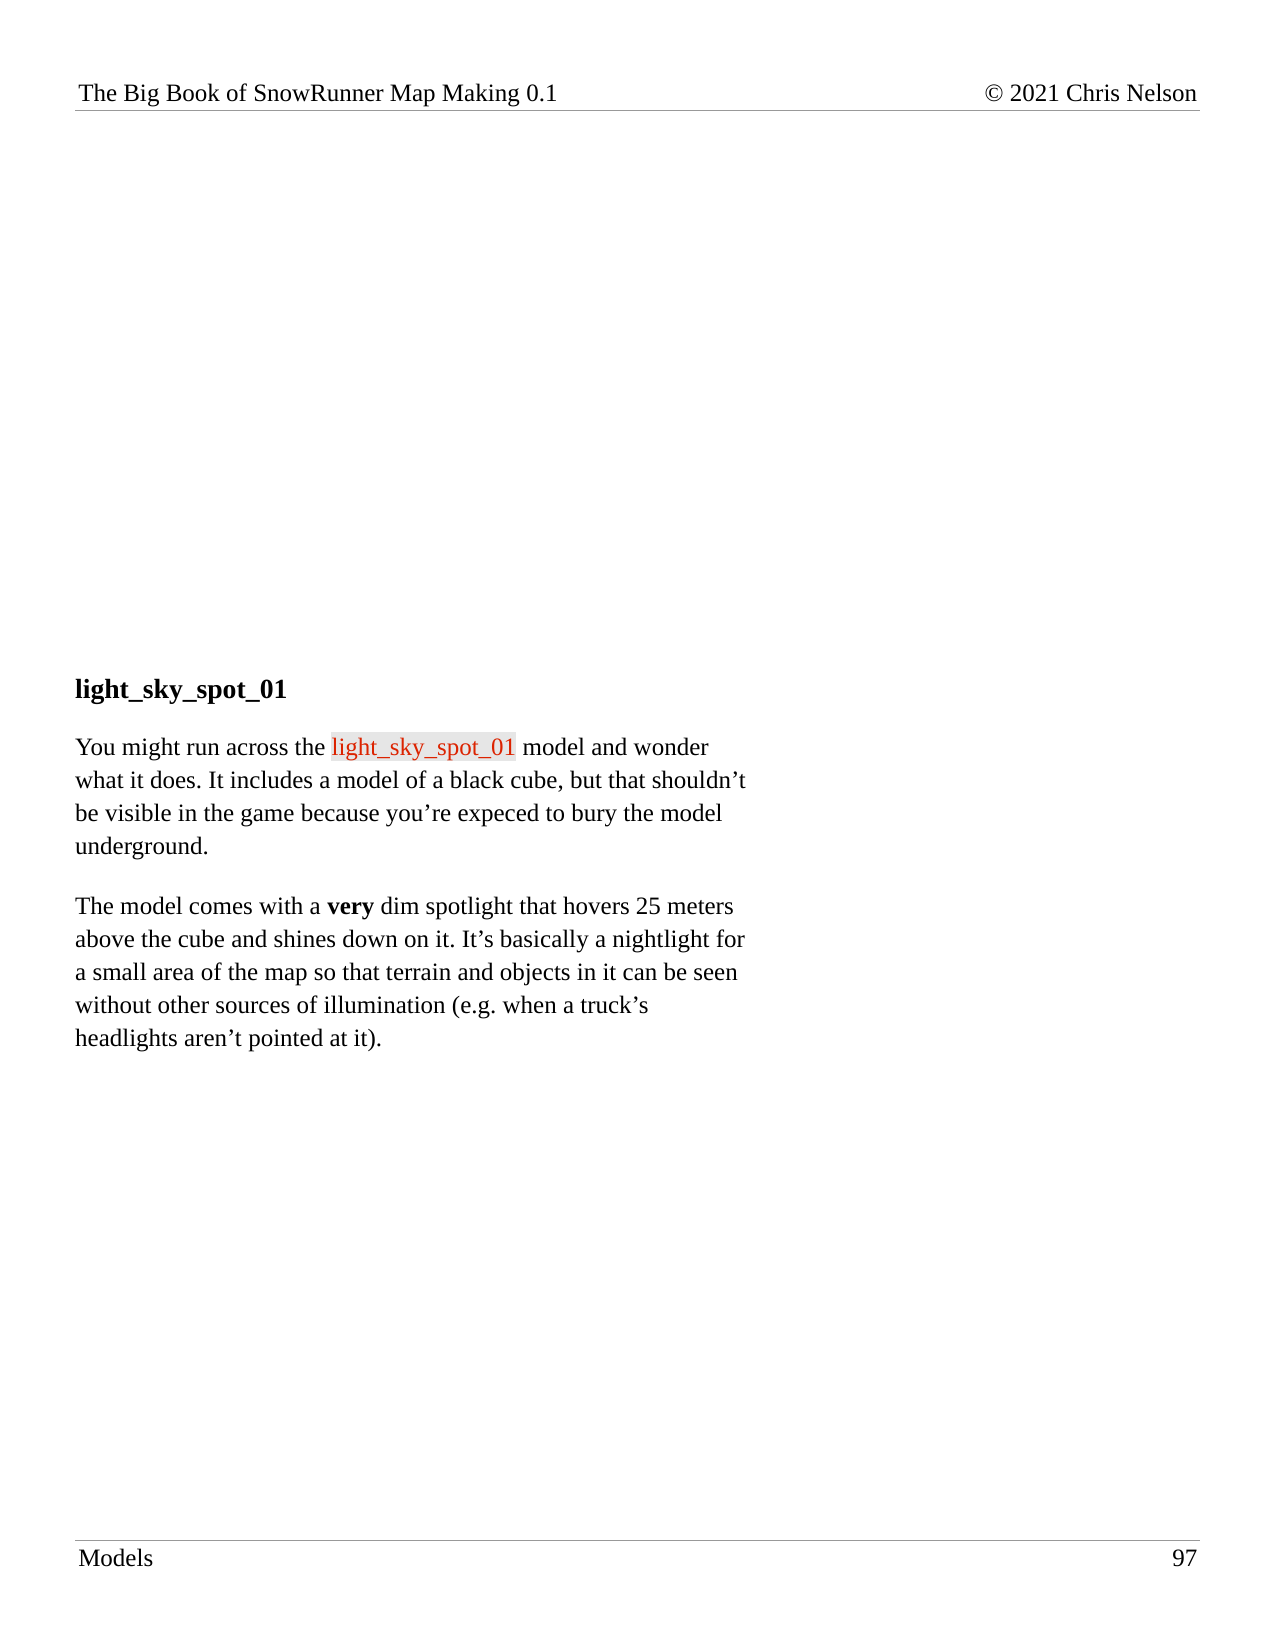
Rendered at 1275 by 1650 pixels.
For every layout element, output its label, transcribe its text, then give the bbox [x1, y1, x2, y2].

text You might run across the light_sky_spot_01 model and wonder what it does. It includes a model of a black cube, but that shouldn’t be visible in the game because you’re expeced to bury the model underground. [75, 732, 1200, 860]
text The model comes with a very dim spotlight that hovers 25 meters above the cube and shines down on it. It’s basically a nightlight for a small area of the map so that terrain and objects in it can be seen without other sources of illumination (e.g. when a truck’s headlights aren’t pointed at it). [75, 891, 1200, 1052]
subtitle light_sky_spot_01 [75, 673, 1200, 705]
